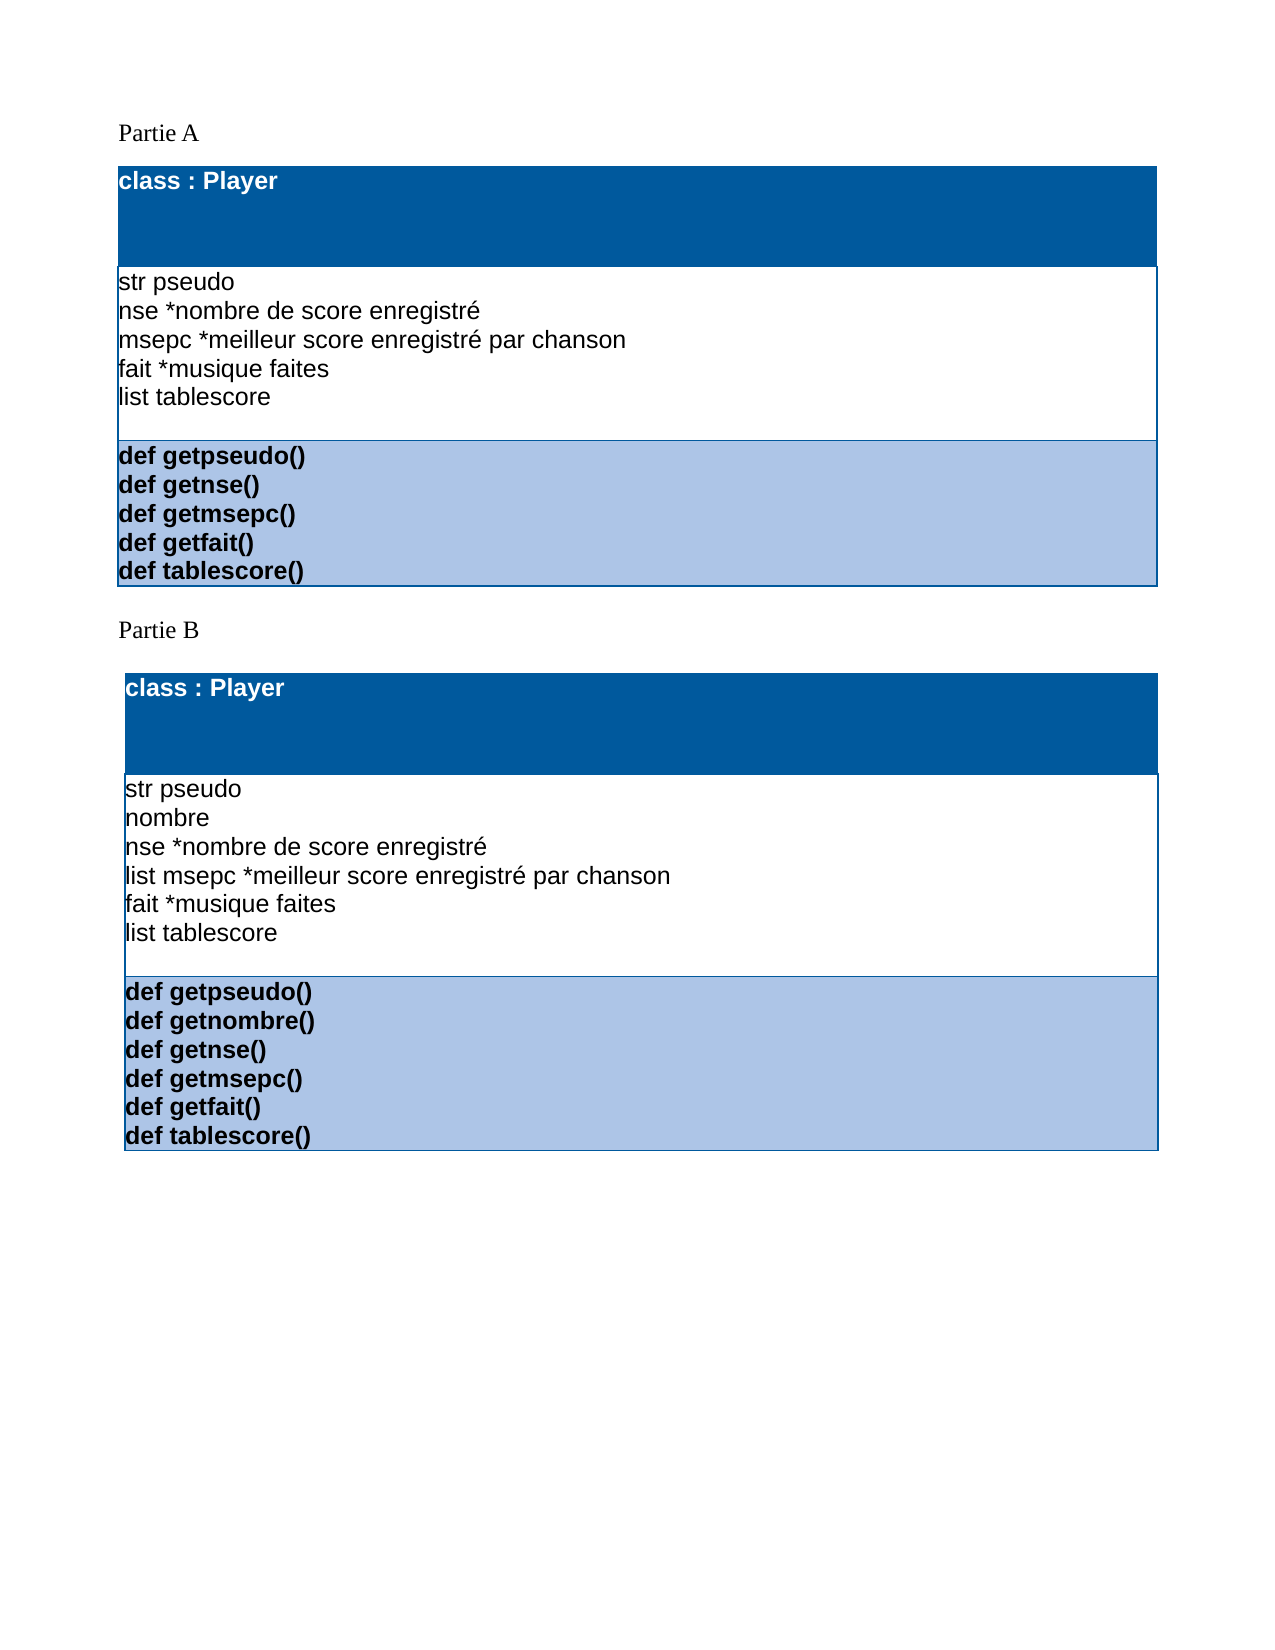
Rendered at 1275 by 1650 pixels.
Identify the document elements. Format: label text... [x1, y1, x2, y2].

table_cell def getpseudo() def getnse() def getmsepc() def getfait() def tablescore() [119, 441, 1156, 585]
table_header class : Player [118, 166, 1157, 266]
table_cell str pseudo nse *nombre de score enregistré msepc *meilleur score enregistré par chanson fait *musique faites list tablescore [119, 267, 1156, 440]
table_header class : Player [125, 673, 1158, 773]
table_cell str pseudo nombre nse *nombre de score enregistré list msepc *meilleur score enregistré par chanson fait *musique faites list tablescore [126, 775, 1157, 976]
table_cell def getpseudo() def getnombre() def getnse() def getmsepc() def getfait() def tablescore() [126, 977, 1157, 1150]
text Partie A [118, 118, 1157, 147]
text Partie B [118, 615, 1157, 644]
